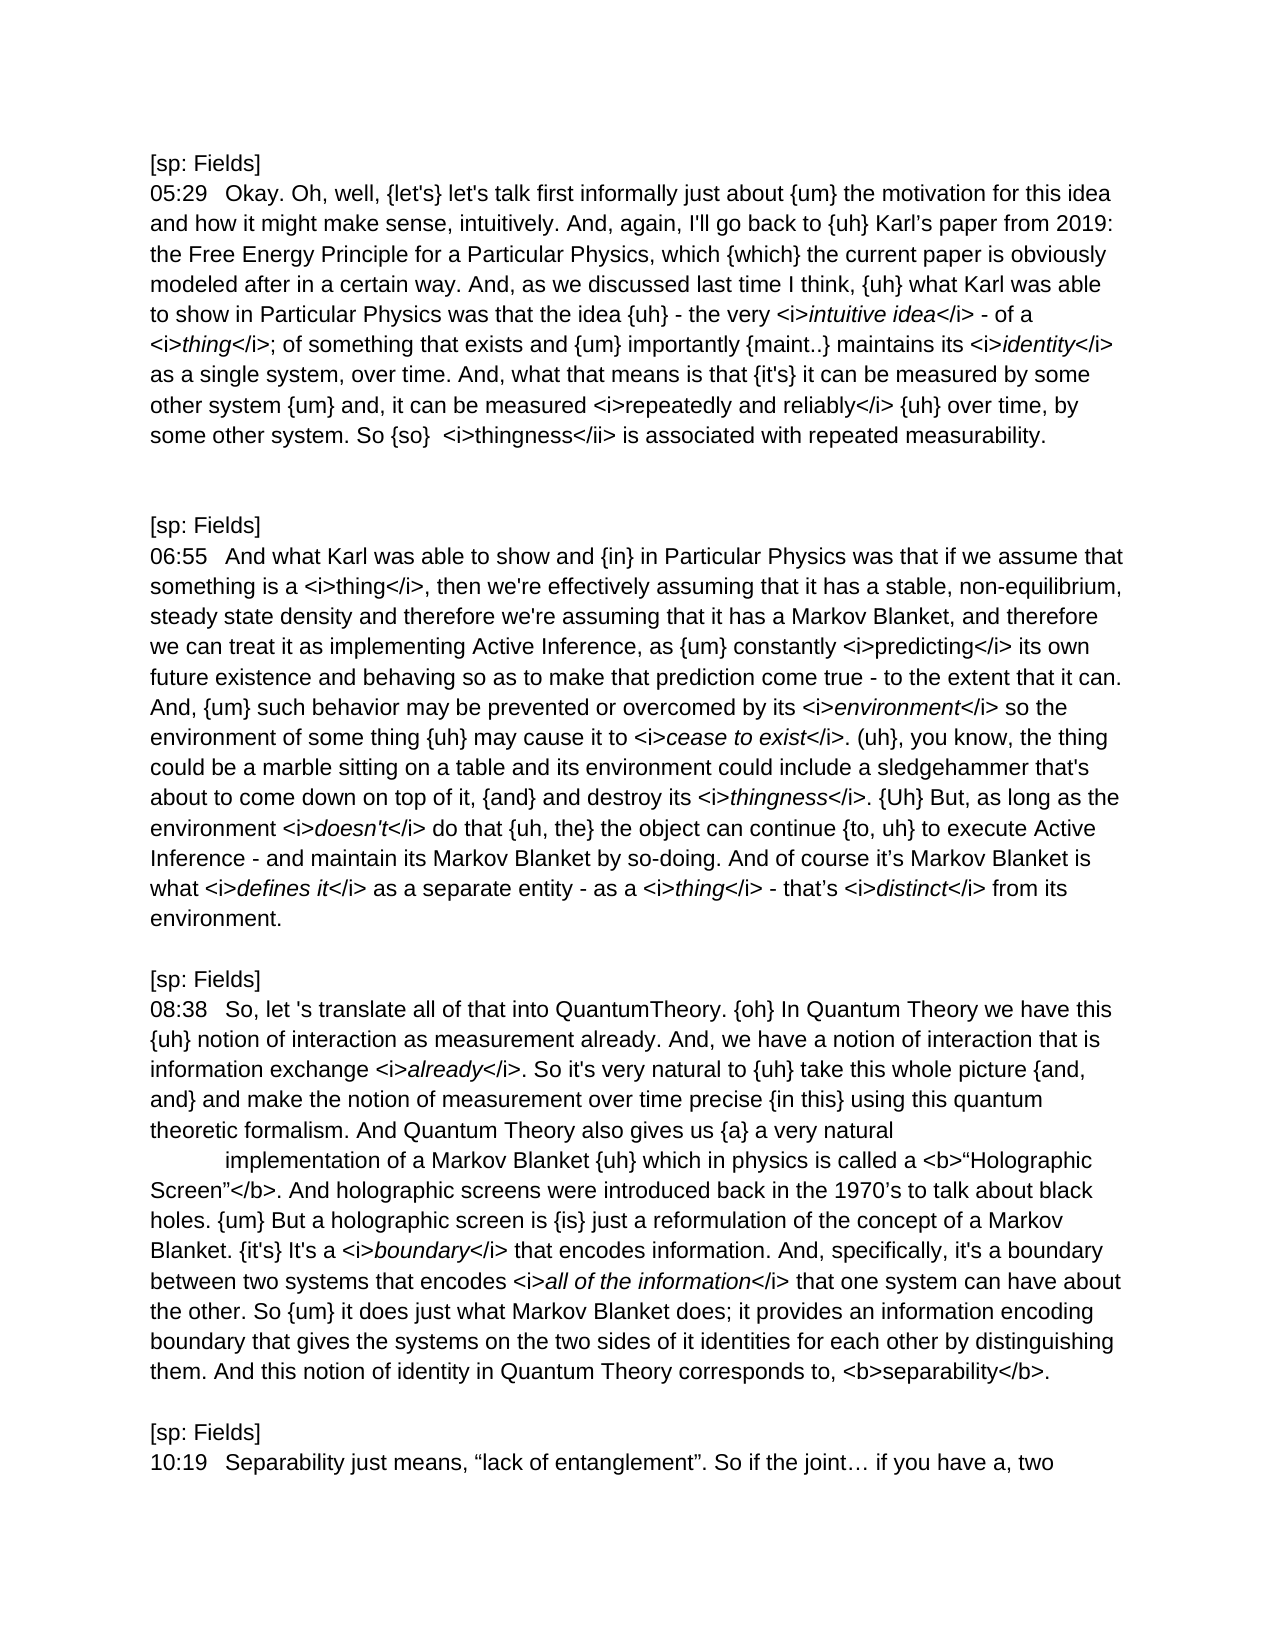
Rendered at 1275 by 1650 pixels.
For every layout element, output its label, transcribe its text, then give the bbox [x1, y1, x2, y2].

text [sp: Fields] [150, 150, 1125, 176]
text 08:38 So, let 's translate all of that into QuantumTheory. {oh} In Quantum Theory we have this {uh} notion of interaction as measurement already. And, we have a notion of interaction that is information exchange <i>already</i>. So it's very natural to {uh} take this whole picture {and, and} and make the notion of measurement over time precise {in this} using this quantum theoretic formalism. And Quantum Theory also gives us {a} a very natural implementation of a Markov Blanket {uh} which in physics is called a <b>“Holographic Screen”</b>. And holographic screens were introduced back in the 1970’s to talk about black holes. {um} But a holographic screen is {is} just a reformulation of the concept of a Markov Blanket. {it's} It's a <i>boundary</i> that encodes information. And, specifically, it's a boundary between two systems that encodes <i>all of the information</i> that one system can have about the other. So {um} it does just what Markov Blanket does; it provides an information encoding boundary that gives the systems on the two sides of it identities for each other by distinguishing them. And this notion of identity in Quantum Theory corresponds to, <b>separability</b>. [150, 996, 1125, 1385]
text 06:55 And what Karl was able to show and {in} in Particular Physics was that if we assume that something is a <i>thing</i>, then we're effectively assuming that it has a stable, non-equilibrium, steady state density and therefore we're assuming that it has a Markov Blanket, and therefore we can treat it as implementing Active Inference, as {um} constantly <i>predicting</i> its own future existence and behaving so as to make that prediction come true - to the extent that it can. And, {um} such behavior may be prevented or overcomed by its <i>environment</i> so the environment of some thing {uh} may cause it to <i>cease to exist</i>. (uh}, you know, the thing could be a marble sitting on a table and its environment could include a sledgehammer that's about to come down on top of it, {and} and destroy its <i>thingness</i>. {Uh} But, as long as the environment <i>doesn't</i> do that {uh, the} the object can continue {to, uh} to execute Active Inference - and maintain its Markov Blanket by so-doing. And of course it’s Markov Blanket is what <i>defines it</i> as a separate entity - as a <i>thing</i> - that’s <i>distinct</i> from its environment. [150, 543, 1125, 932]
text [sp: Fields] [150, 1419, 1125, 1445]
text [sp: Fields] [150, 512, 1125, 539]
text 10:19 Separability just means, “lack of entanglement”. So if the joint… if you have a, two [150, 1449, 1125, 1475]
text [sp: Fields] [150, 966, 1125, 992]
text 05:29 Okay. Oh, well, {let's} let's talk first informally just about {um} the motivation for this idea and how it might make sense, intuitively. And, again, I'll go back to {uh} Karl’s paper from 2019: the Free Energy Principle for a Particular Physics, which {which} the current paper is obviously modeled after in a certain way. And, as we discussed last time I think, {uh} what Karl was able to show in Particular Physics was that the idea {uh} - the very <i>intuitive idea</i> - of a <i>thing</i>; of something that exists and {um} importantly {maint..} maintains its <i>identity</i> as a single system, over time. And, what that means is that {it's} it can be measured by some other system {um} and, it can be measured <i>repeatedly and reliably</i> {uh} over time, by some other system. So {so} <i>thingness</ii> is associated with repeated measurability. [150, 180, 1125, 448]
